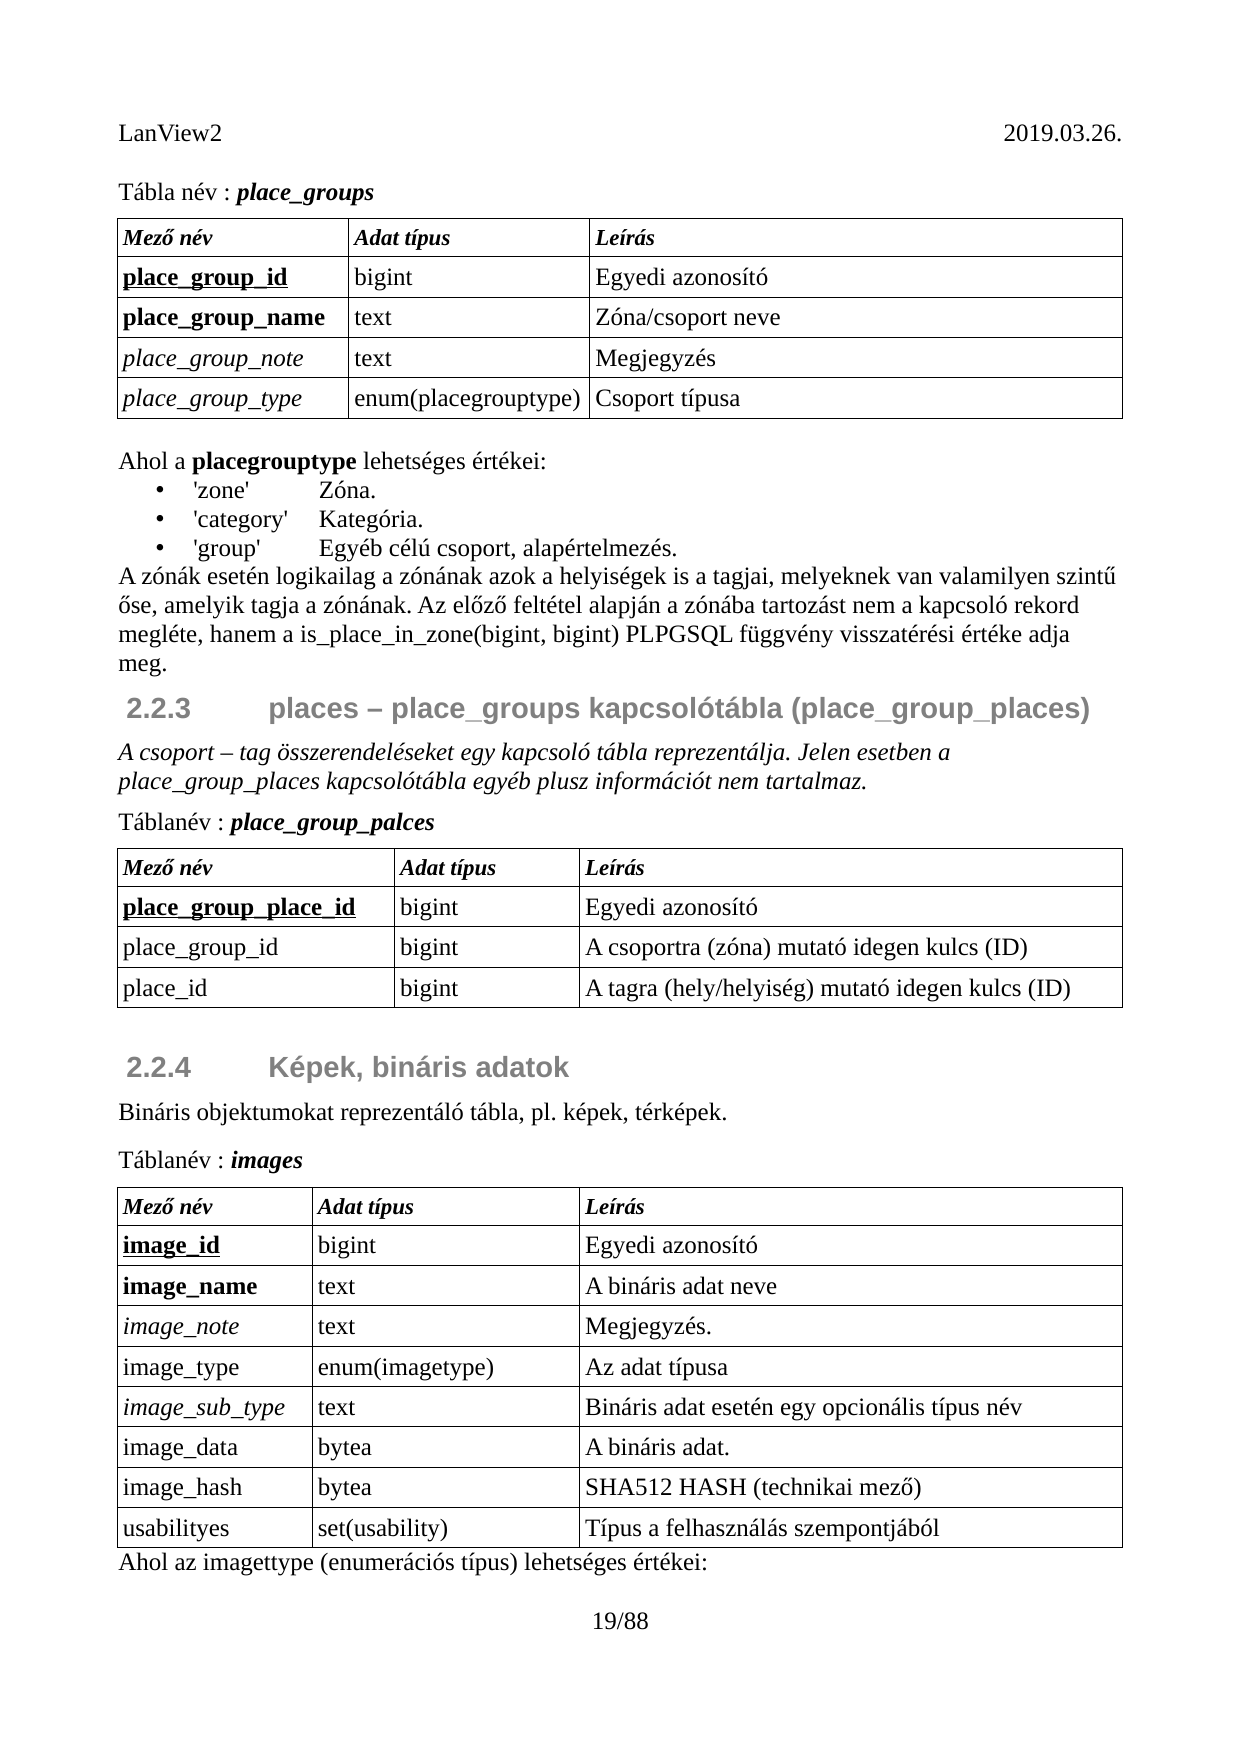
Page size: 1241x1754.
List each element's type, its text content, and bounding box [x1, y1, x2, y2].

table_cell A csoportra (zóna) mutató idegen kulcs (ID) [580, 927, 1122, 967]
subtitle places – place_groups kapcsolótábla (place_group_places) [118, 691, 1122, 724]
table_header Mező név [118, 219, 348, 256]
table_cell A bináris adat. [580, 1427, 1122, 1467]
list 'group' Egyéb célú csoport, alapértelmezés. [156, 533, 1122, 561]
table_cell text [349, 338, 589, 377]
table_cell bigint [349, 257, 589, 297]
text A csoport – tag összerendeléseket egy kapcsoló tábla reprezentálja. Jelen esetben a place_group_places kapcsolótábla egyéb plusz információt nem tartalmaz. [118, 737, 1122, 794]
table_cell text [313, 1266, 579, 1305]
text Ahol a placegrouptype lehetséges értékei: [118, 446, 1122, 475]
table_cell place_group_name [118, 298, 348, 337]
table_cell bigint [395, 968, 579, 1007]
text Táblanév : images [118, 1146, 1122, 1174]
table_cell image_id [118, 1226, 312, 1265]
table_header Leírás [590, 219, 1122, 256]
table_cell Zóna/csoport neve [590, 298, 1122, 337]
table_cell SHA512 HASH (technikai mező) [580, 1468, 1122, 1507]
table_cell image_hash [118, 1468, 312, 1507]
text A zónák esetén logikailag a zónának azok a helyiségek is a tagjai, melyeknek van valamilyen szintű őse, amelyik tagja a zónának. Az előző feltétel alapján a zónába tartozást nem a kapcsoló rekord megléte, hanem a is_place_in_zone(bigint, bigint) PLPGSQL függvény visszatérési értéke adja meg. [118, 561, 1122, 676]
table_header Adat típus [349, 219, 589, 256]
table_cell Az adat típusa [580, 1347, 1122, 1386]
table_cell Egyedi azonosító [580, 887, 1122, 926]
list 'category' Kategória. [156, 504, 1122, 533]
table_cell place_id [118, 968, 394, 1007]
table_cell bytea [313, 1427, 579, 1467]
table_cell place_group_id [118, 257, 348, 297]
table_cell A bináris adat neve [580, 1266, 1122, 1305]
table_cell text [349, 298, 589, 337]
table_cell image_name [118, 1266, 312, 1305]
table_cell bigint [395, 887, 579, 926]
table_header Adat típus [395, 849, 579, 886]
table_header Leírás [580, 849, 1122, 886]
text Táblanév : place_group_palces [118, 807, 1122, 836]
table_cell image_data [118, 1427, 312, 1467]
table_cell place_group_id [118, 927, 394, 967]
table_cell Típus a felhasználás szempontjából [580, 1508, 1122, 1547]
text Bináris objektumokat reprezentáló tábla, pl. képek, térképek. [118, 1097, 1122, 1125]
table_header Leírás [580, 1188, 1122, 1225]
table_cell set(usability) [313, 1508, 579, 1547]
table_cell usabilityes [118, 1508, 312, 1547]
table_cell image_type [118, 1347, 312, 1386]
table_cell place_group_type [118, 378, 348, 417]
table_cell text [313, 1387, 579, 1426]
table_cell Megjegyzés [590, 338, 1122, 377]
table_cell place_group_place_id [118, 887, 394, 926]
text Ahol az imagettype (enumerációs típus) lehetséges értékei: [118, 1548, 1122, 1576]
table_cell Egyedi azonosító [590, 257, 1122, 297]
table_cell bigint [395, 927, 579, 967]
table_cell enum(placegrouptype) [349, 378, 589, 417]
table_cell bytea [313, 1468, 579, 1507]
table_cell bigint [313, 1226, 579, 1265]
table_cell place_group_note [118, 338, 348, 377]
subtitle Képek, bináris adatok [118, 1051, 1122, 1084]
table_cell image_note [118, 1306, 312, 1346]
table_header Mező név [118, 1188, 312, 1225]
table_cell image_sub_type [118, 1387, 312, 1426]
list 'zone' Zóna. [156, 475, 1122, 504]
table_header Adat típus [313, 1188, 579, 1225]
table_cell enum(imagetype) [313, 1347, 579, 1386]
table_cell Megjegyzés. [580, 1306, 1122, 1346]
table_cell Csoport típusa [590, 378, 1122, 417]
table_header Mező név [118, 849, 394, 886]
table_cell Bináris adat esetén egy opcionális típus név [580, 1387, 1122, 1426]
table_cell A tagra (hely/helyiség) mutató idegen kulcs (ID) [580, 968, 1122, 1007]
text Tábla név : place_groups [118, 177, 1122, 206]
table_cell Egyedi azonosító [580, 1226, 1122, 1265]
table_cell text [313, 1306, 579, 1346]
